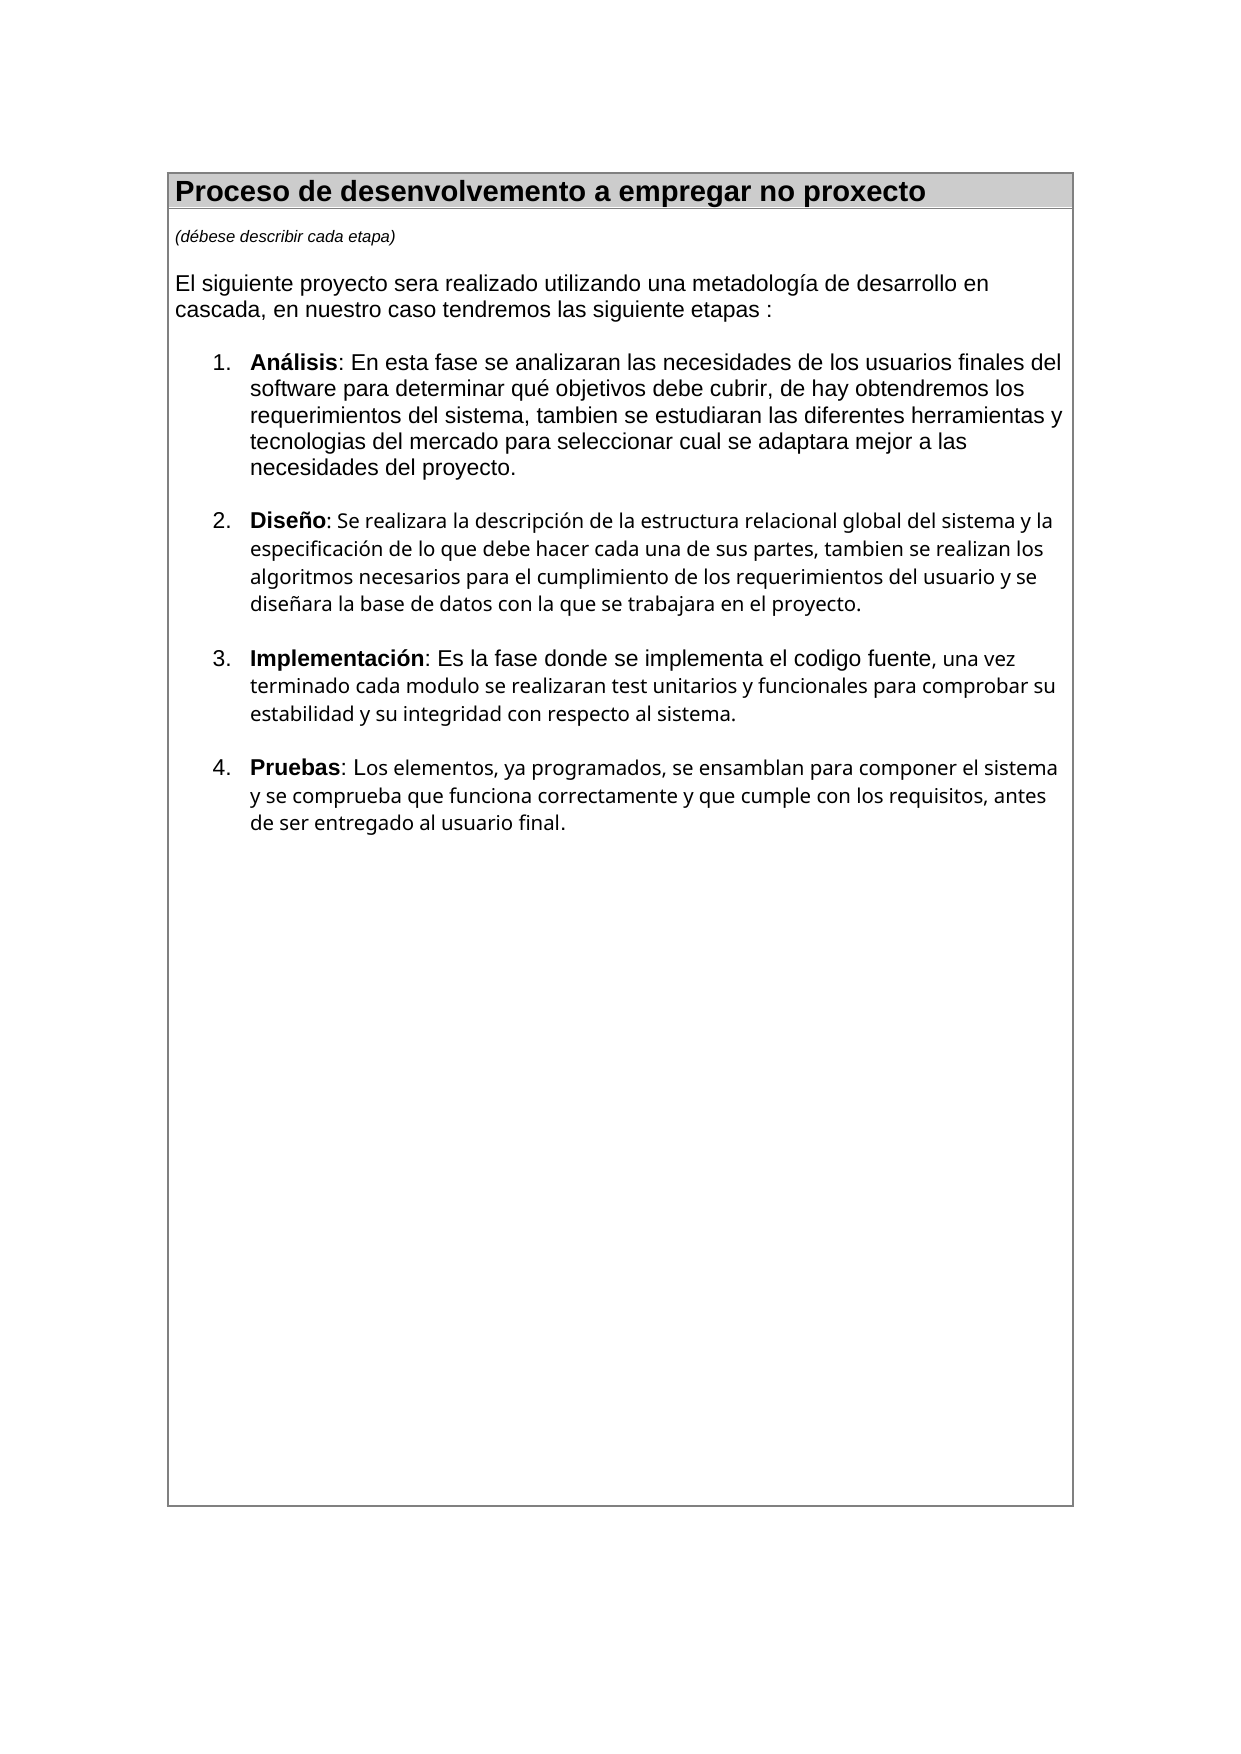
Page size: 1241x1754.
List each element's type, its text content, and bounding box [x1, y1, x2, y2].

table_cell (débese describir cada etapa) El siguiente proyecto sera realizado utilizando una metadología de desarrollo en cascada, en nuestro caso tendremos las siguiente etapas : Análisis: En esta fase se analizaran las necesidades de los usuarios finales del software para determinar qué objetivos debe cubrir, de hay obtendremos los requerimientos del sistema, tambien se estudiaran las diferentes herramientas y tecnologias del mercado para seleccionar cual se adaptara mejor a las necesidades del proyecto. Diseño: Se realizara la descripción de la estructura relacional global del sistema y la especificación de lo que debe hacer cada una de sus partes, tambien se realizan los algoritmos necesarios para el cumplimiento de los requerimientos del usuario y se diseñara la base de datos con la que se trabajara en el proyecto. Implementación: Es la fase donde se implementa el codigo fuente, una vez terminado cada modulo se realizaran test unitarios y funcionales para comprobar su estabilidad y su integridad con respecto al sistema. Pruebas: Los elementos, ya programados, se ensamblan para componer el sistema y se comprueba que funciona correctamente y que cumple con los requisitos, antes de ser entregado al usuario final. [169, 209, 1072, 1505]
table_header Proceso de desenvolvemento a empregar no proxecto [169, 174, 1072, 207]
